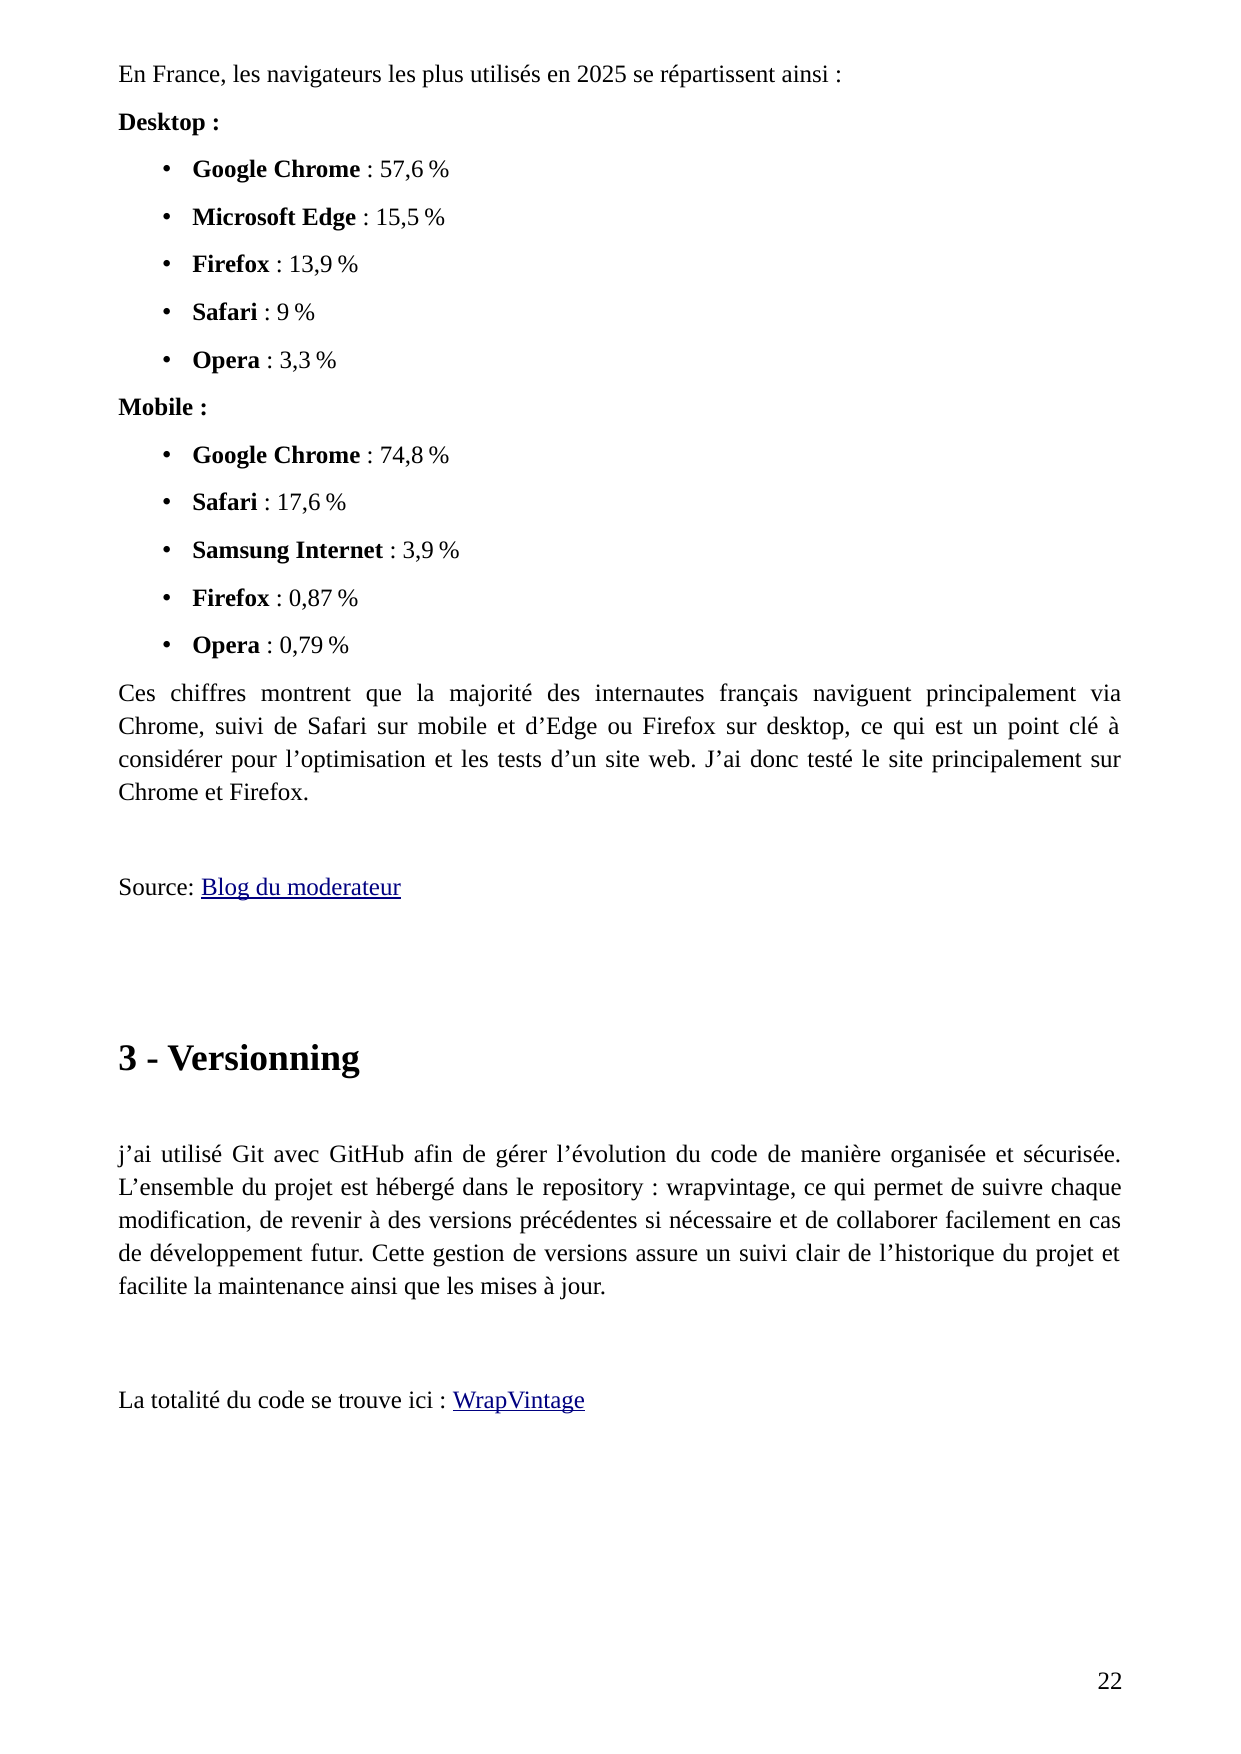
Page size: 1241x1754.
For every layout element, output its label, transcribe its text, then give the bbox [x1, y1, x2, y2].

subtitle 3 - Versionning [118, 1036, 1122, 1079]
list Opera : 3,3 % [162, 345, 1122, 373]
list Safari : 17,6 % [162, 487, 1122, 516]
text La totalité du code se trouve ici : WrapVintage [118, 1319, 1122, 1413]
list Safari : 9 % [162, 297, 1122, 326]
text Source: Blog du moderateur [118, 872, 1122, 901]
list Opera : 0,79 % [162, 630, 1122, 659]
list Microsoft Edge : 15,5 % [162, 202, 1122, 231]
text j’ai utilisé Git avec GitHub afin de gérer l’évolution du code de manière organisée et sécurisée. L’ensemble du projet est hébergé dans le repository : wrapvintage, ce qui permet de suivre chaque modification, de revenir à des versions précédentes si nécessaire et de collaborer facilement en cas de développement futur. Cette gestion de versions assure un suivi clair de l’historique du projet et facilite la maintenance ainsi que les mises à jour. [118, 1139, 1122, 1300]
text Mobile : [118, 392, 1122, 421]
text En France, les navigateurs les plus utilisés en 2025 se répartissent ainsi : [118, 59, 1122, 88]
list Google Chrome : 57,6 % [162, 154, 1122, 183]
list Firefox : 13,9 % [162, 249, 1122, 278]
text Ces chiffres montrent que la majorité des internautes français naviguent principalement via Chrome, suivi de Safari sur mobile et d’Edge ou Firefox sur desktop, ce qui est un point clé à considérer pour l’optimisation et les tests d’un site web. J’ai donc testé le site principalement sur Chrome et Firefox. [118, 678, 1122, 806]
list Firefox : 0,87 % [162, 583, 1122, 611]
text Desktop : [118, 107, 1122, 135]
list Google Chrome : 74,8 % [162, 440, 1122, 469]
list Samsung Internet : 3,9 % [162, 535, 1122, 564]
